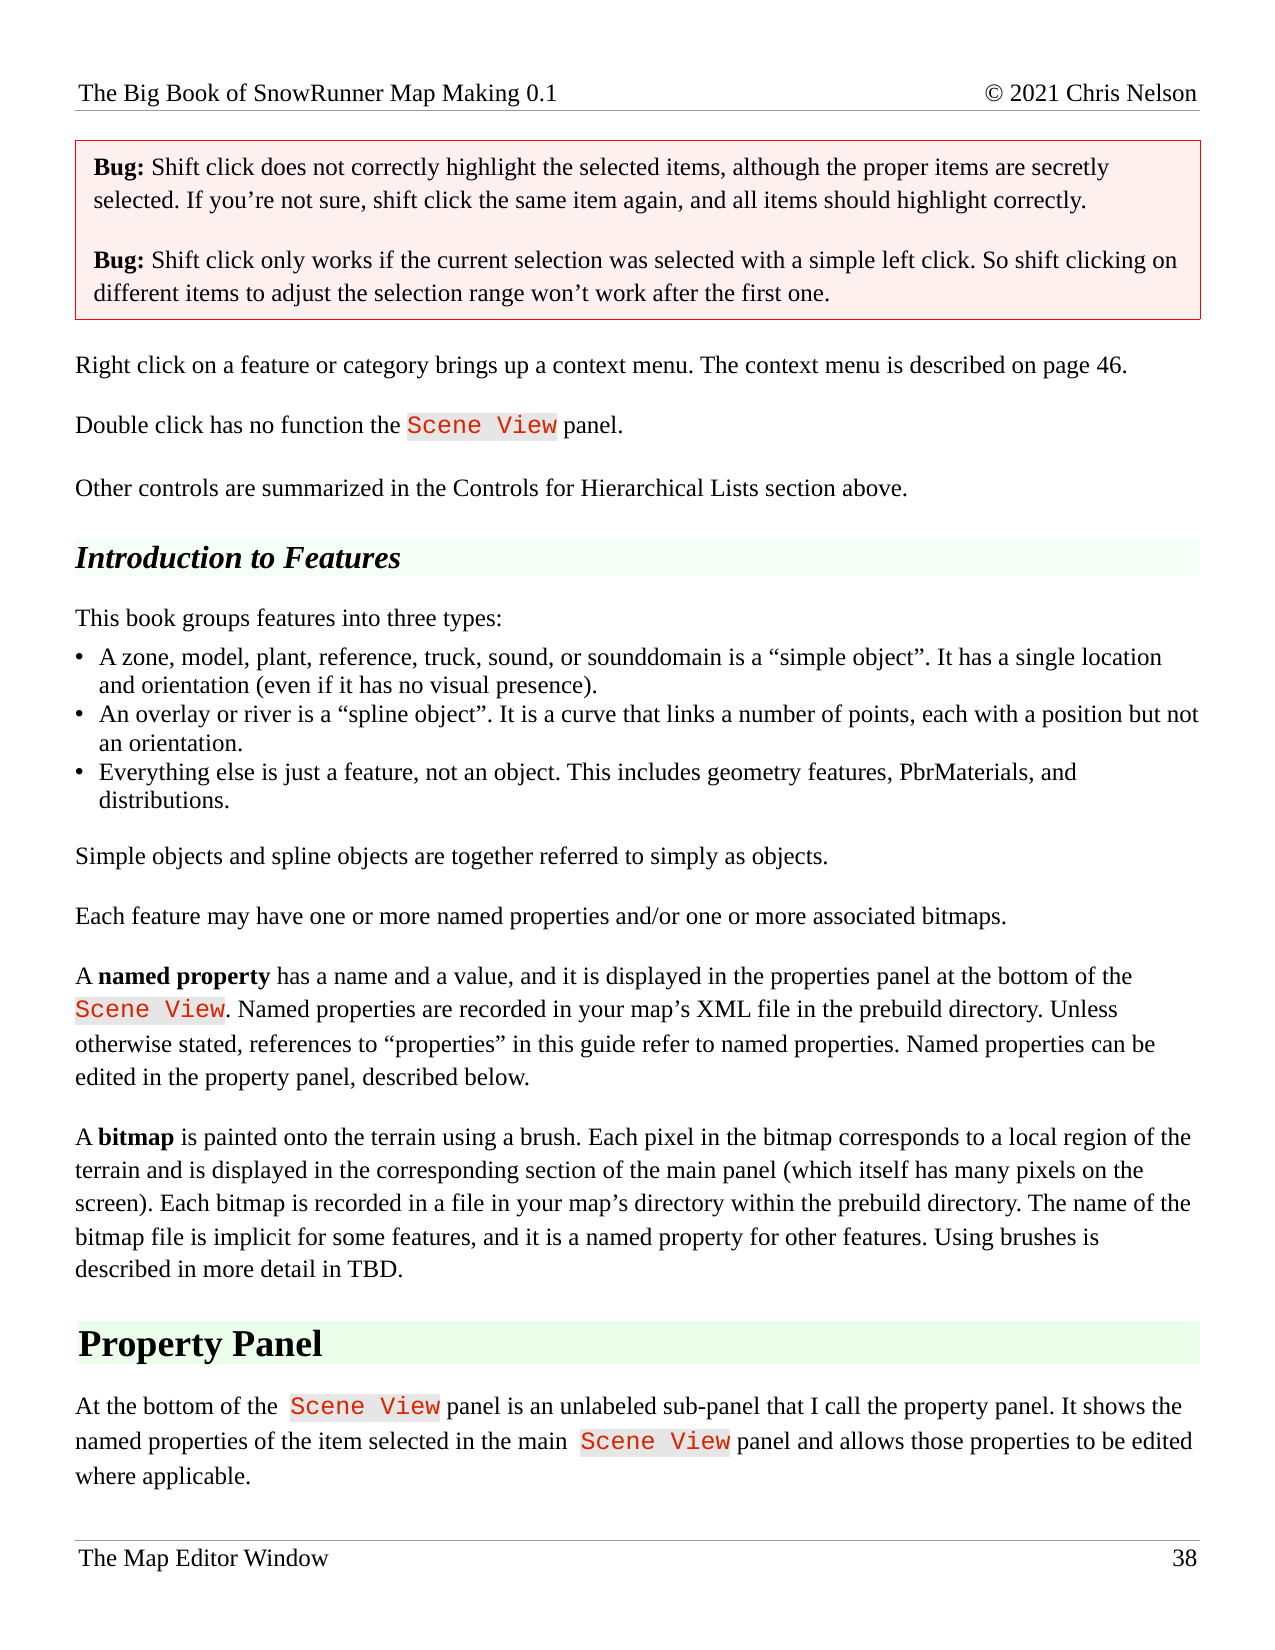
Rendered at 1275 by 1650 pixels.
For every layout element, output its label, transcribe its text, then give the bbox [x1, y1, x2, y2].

text A bitmap is painted onto the terrain using a brush. Each pixel in the bitmap corresponds to a local region of the terrain and is displayed in the corresponding section of the main panel (which itself has many pixels on the screen). Each bitmap is recorded in a file in your map’s directory within the prebuild directory. The name of the bitmap file is implicit for some features, and it is a named property for other features. Using brushes is described in more detail in TBD. [75, 1122, 1200, 1283]
text Right click on a feature or category brings up a context menu. The context menu is described on page 46. [75, 351, 1200, 379]
text At the bottom of the Scene View panel is an unlabeled sub-panel that I call the property panel. It shows the named properties of the item selected in the main Scene View panel and allows those properties to be edited where applicable. [75, 1391, 1200, 1490]
text Other controls are summarized in the Controls for Hierarchical Lists section above. [75, 473, 1200, 502]
text Each feature may have one or more named properties and/or one or more associated bitmaps. [75, 901, 1200, 930]
text A named property has a name and a value, and it is displayed in the properties panel at the bottom of the Scene View. Named properties are recorded in your map’s XML file in the prebuild directory. Unless otherwise stated, references to “properties” in this guide refer to named properties. Named properties can be edited in the property panel, described below. [75, 961, 1200, 1091]
subtitle Property Panel [78, 1321, 1200, 1364]
list A zone, model, plant, reference, truck, sound, or sounddomain is a “simple object”. It has a single location and orientation (even if it has no visual presence). [75, 642, 1200, 699]
list Shift click does not correctly highlight the selected items, although the proper items are secretly selected. If you’re not sure, shift click the same item again, and all items should highlight correctly. [76, 141, 1200, 214]
subtitle Introduction to Features [75, 539, 1200, 576]
list Everything else is just a feature, not an object. This includes geometry features, PbrMaterials, and distributions. [75, 757, 1200, 814]
list Shift click only works if the current selection was selected with a simple left click. So shift clicking on different items to adjust the selection range won’t work after the first one. [76, 233, 1200, 319]
text Double click has no function the Scene View panel. [75, 411, 1200, 441]
subtitle This book groups features into three types: [75, 603, 1200, 632]
text Simple objects and spline objects are together referred to simply as objects. [75, 841, 1200, 870]
list An overlay or river is a “spline object”. It is a curve that links a number of points, each with a position but not an orientation. [75, 699, 1200, 757]
